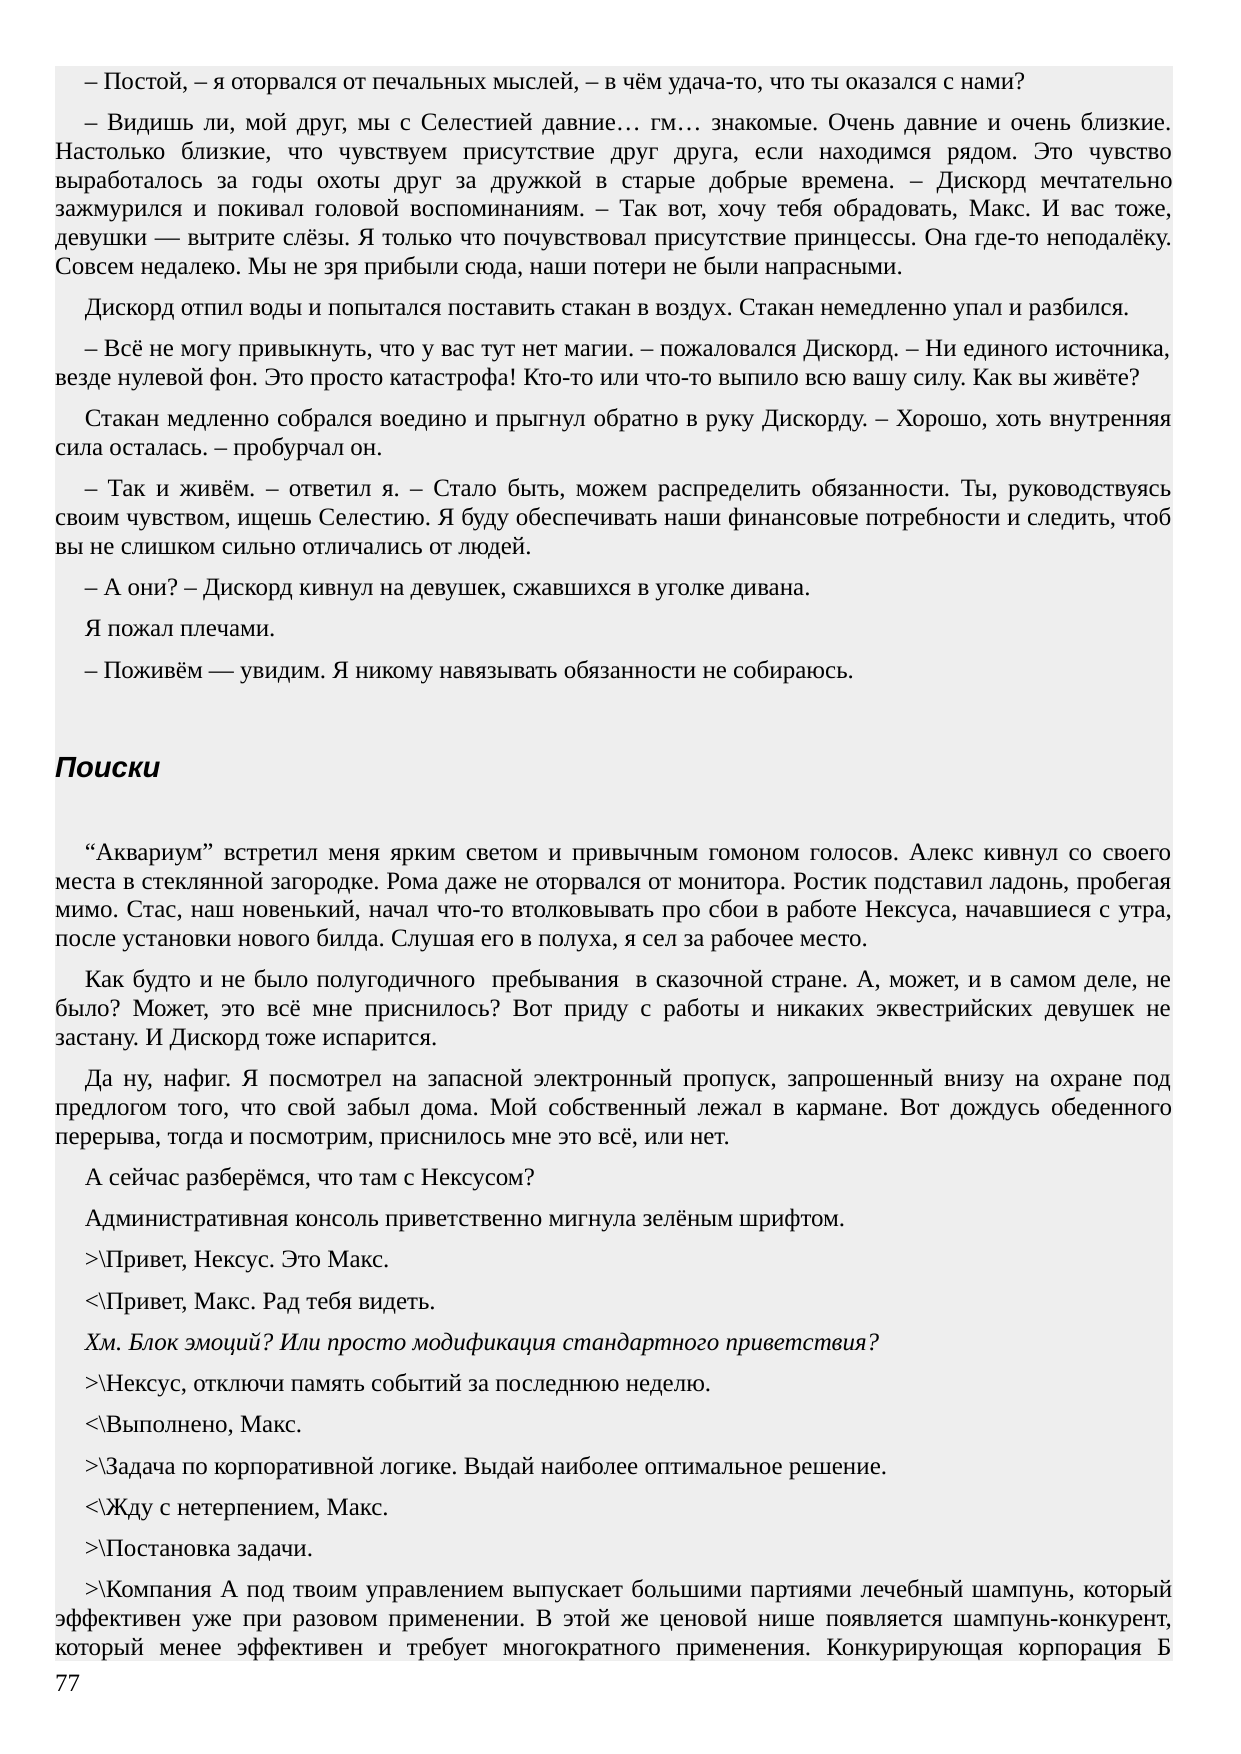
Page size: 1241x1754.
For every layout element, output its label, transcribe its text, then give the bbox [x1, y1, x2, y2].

text – Видишь ли, мой друг, мы с Селестией давние… гм… знакомые. Очень давние и очень близкие. Настолько близкие, что чувствуем присутствие друг друга, если находимся рядом. Это чувство выработалось за годы охоты друг за дружкой в старые добрые времена. – Дискорд мечтательно зажмурился и покивал головой воспоминаниям. – Так вот, хочу тебя обрадовать, Макс. И вас тоже, девушки — вытрите слёзы. Я только что почувствовал присутствие принцессы. Она где-то неподалёку. Совсем недалеко. Мы не зря прибыли сюда, наши потери не были напрасными. [55, 107, 1173, 280]
text – Так и живём. – ответил я. – Стало быть, можем распределить обязанности. Ты, руководствуясь своим чувством, ищешь Селестию. Я буду обеспечивать наши финансовые потребности и следить, чтоб вы не слишком сильно отличались от людей. [55, 473, 1173, 560]
text >\Нексус, отключи память событий за последнюю неделю. [55, 1368, 1173, 1397]
text <\Выполнено, Макс. [55, 1409, 1173, 1438]
text >\Задача по корпоративной логике. Выдай наиболее оптимальное решение. [55, 1451, 1173, 1479]
text “Аквариум” встретил меня ярким светом и привычным гомоном голосов. Алекс кивнул со своего места в стеклянной загородке. Рома даже не оторвался от монитора. Ростик подставил ладонь, пробегая мимо. Стас, наш новенький, начал что-то втолковывать про сбои в работе Нексуса, начавшиеся с утра, после установки нового билда. Слушая его в полуха, я сел за рабочее место. [55, 837, 1173, 952]
text – А они? – Дискорд кивнул на девушек, сжавшихся в уголке дивана. [55, 572, 1173, 601]
text >\Компания А под твоим управлением выпускает большими партиями лечебный шампунь, который эффективен уже при разовом применении. В этой же ценовой нише появляется шампунь-конкурент, который менее эффективен и требует многократного применения. Конкурирующая корпорация Б [55, 1574, 1173, 1661]
text <\Жду с нетерпением, Макс. [55, 1492, 1173, 1521]
text А сейчас разберёмся, что там с Нексусом? [55, 1162, 1173, 1191]
text – Всё не могу привыкнуть, что у вас тут нет магии. – пожаловался Дискорд. – Ни единого источника, везде нулевой фон. Это просто катастрофа! Кто-то или что-то выпило всю вашу силу. Как вы живёте? [55, 333, 1173, 391]
text Стакан медленно собрался воедино и прыгнул обратно в руку Дискорду. – Хорошо, хоть внутренняя сила осталась. – пробурчал он. [55, 403, 1173, 461]
text >\Постановка задачи. [55, 1533, 1173, 1562]
text Да ну, нафиг. Я посмотрел на запасной электронный пропуск, запрошенный внизу на охране под предлогом того, что свой забыл дома. Мой собственный лежал в кармане. Вот дождусь обеденного перерыва, тогда и посмотрим, приснилось мне это всё, или нет. [55, 1063, 1173, 1149]
text Хм. Блок эмоций? Или просто модификация стандартного приветствия? [55, 1327, 1173, 1356]
text – Постой, – я оторвался от печальных мыслей, – в чём удача-то, что ты оказался с нами? [55, 66, 1173, 95]
text Как будто и не было полугодичного пребывания в сказочной стране. А, может, и в самом деле, не было? Может, это всё мне приснилось? Вот приду с работы и никаких эквестрийских девушек не застану. И Дискорд тоже испарится. [55, 964, 1173, 1051]
text Административная консоль приветственно мигнула зелёным шрифтом. [55, 1203, 1173, 1232]
subtitle Поиски [55, 750, 1173, 783]
text Я пожал плечами. [55, 613, 1173, 642]
text >\Привет, Нексус. Это Макс. [55, 1244, 1173, 1273]
text <\Привет, Макс. Рад тебя видеть. [55, 1286, 1173, 1314]
text – Поживём — увидим. Я никому навязывать обязанности не собираюсь. [55, 655, 1173, 683]
text Дискорд отпил воды и попытался поставить стакан в воздух. Стакан немедленно упал и разбился. [55, 292, 1173, 321]
